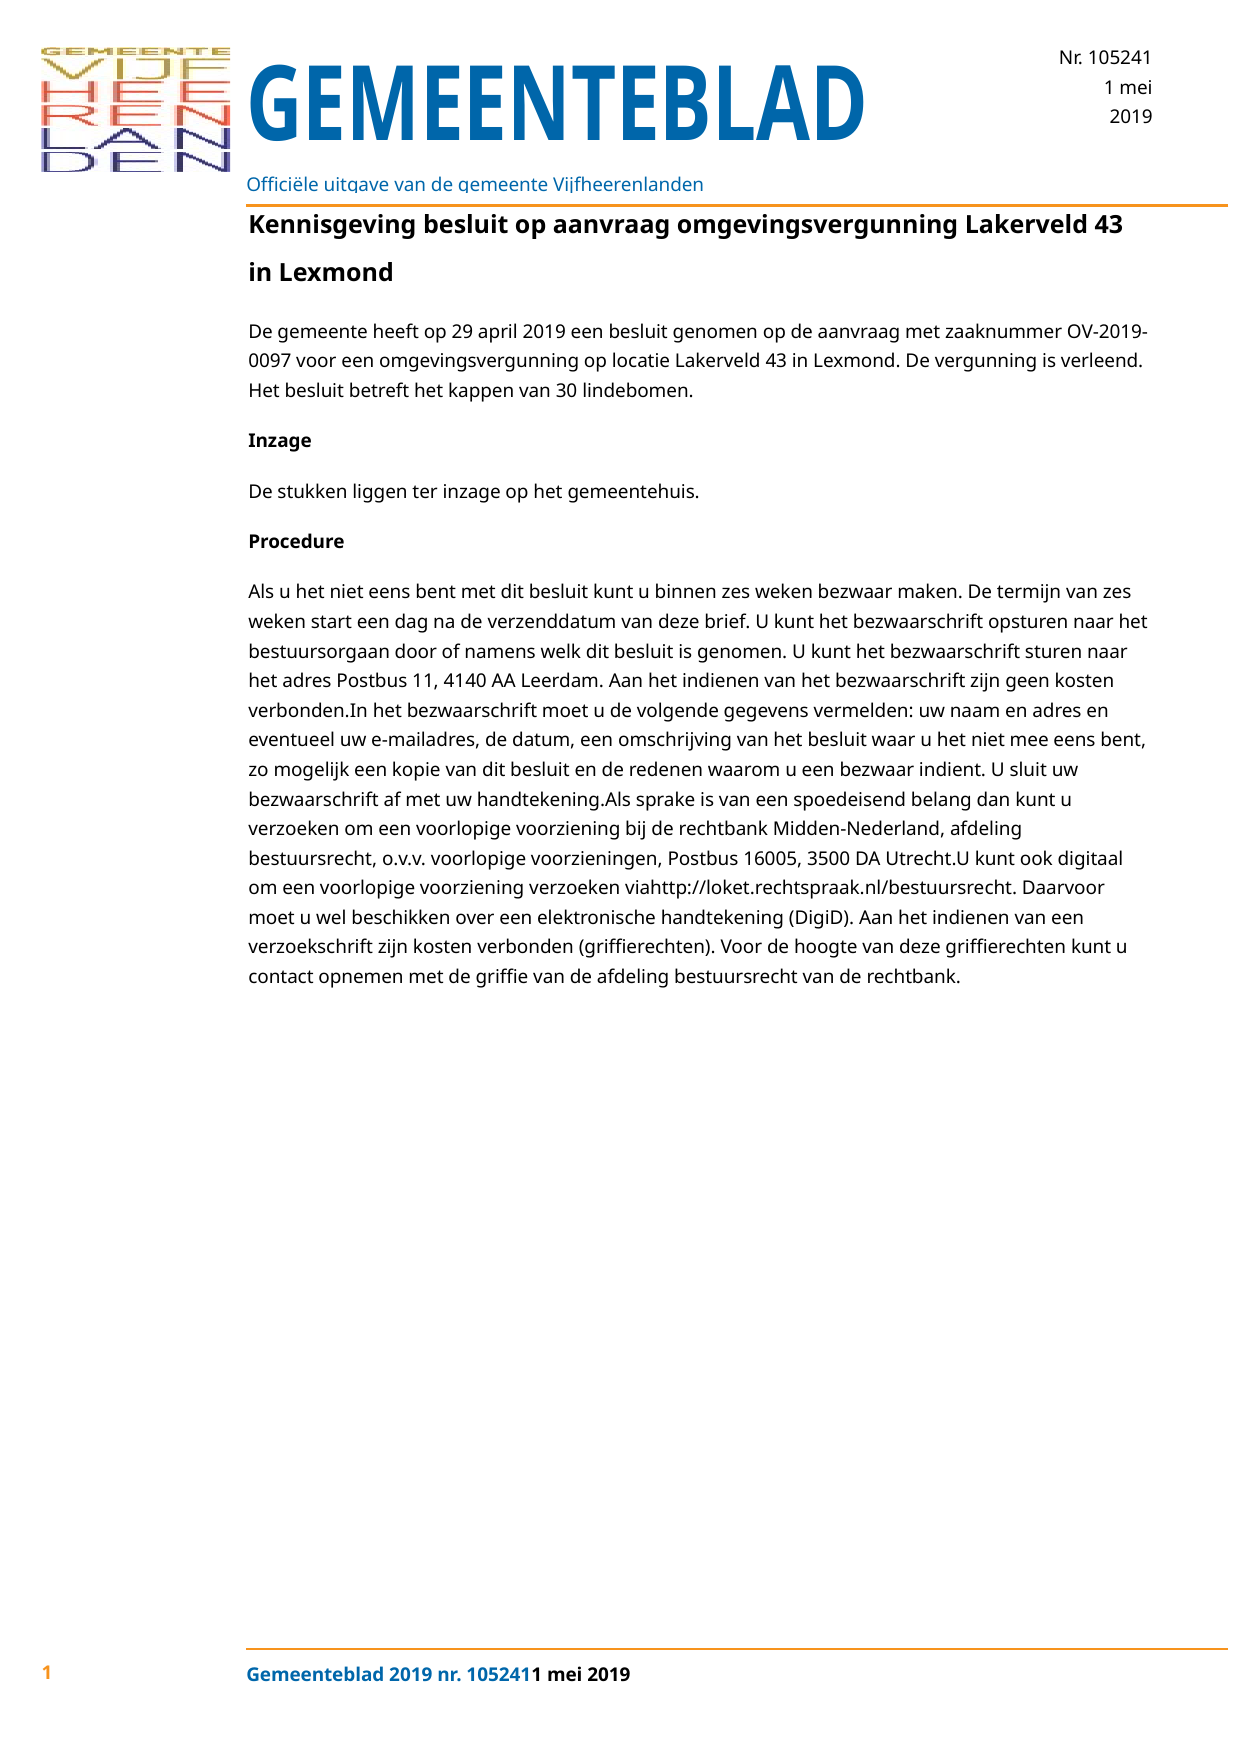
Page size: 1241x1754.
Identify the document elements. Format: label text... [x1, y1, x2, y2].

text Procedure [248, 528, 1152, 554]
text Inzage [248, 427, 1152, 453]
text Als u het niet eens bent met dit besluit kunt u binnen zes weken bezwaar maken. De termijn van zes weken start een dag na de verzenddatum van deze brief. U kunt het bezwaarschrift opsturen naar het bestuursorgaan door of namens welk dit besluit is genomen. U kunt het bezwaarschrift sturen naar het adres Postbus 11, 4140 AA Leerdam. Aan het indienen van het bezwaarschrift zijn geen kosten verbonden.In het bezwaarschrift moet u de volgende gegevens vermelden: uw naam en adres en eventueel uw e-mailadres, de datum, een omschrijving van het besluit waar u het niet mee eens bent, zo mogelijk een kopie van dit besluit en de redenen waarom u een bezwaar indient. U sluit uw bezwaarschrift af met uw handtekening.Als sprake is van een spoedeisend belang dan kunt u verzoeken om een voorlopige voorziening bij de rechtbank Midden-Nederland, afdeling bestuursrecht, o.v.v. voorlopige voorzieningen, Postbus 16005, 3500 DA Utrecht.U kunt ook digitaal om een voorlopige voorziening verzoeken viahttp://loket.rechtspraak.nl/bestuursrecht. Daarvoor moet u wel beschikken over een elektronische handtekening (DigiD). Aan het indienen van een verzoekschrift zijn kosten verbonden (griffierechten). Voor de hoogte van deze griffierechten kunt u contact opnemen met de griffie van de afdeling bestuursrecht van de rechtbank. [248, 579, 1152, 989]
picture [41, 47, 231, 172]
text De gemeente heeft op 29 april 2019 een besluit genomen op de aanvraag met zaaknummer OV-2019-0097 voor een omgevingsvergunning op locatie Lakerveld 43 in Lexmond. De vergunning is verleend. Het besluit betreft het kappen van 30 lindebomen. [248, 318, 1152, 403]
text De stukken liggen ter inzage op het gemeentehuis. [248, 478, 1152, 504]
text Kennisgeving besluit op aanvraag omgevingsvergunning Lakerveld 43 in Lexmond [248, 207, 1152, 288]
